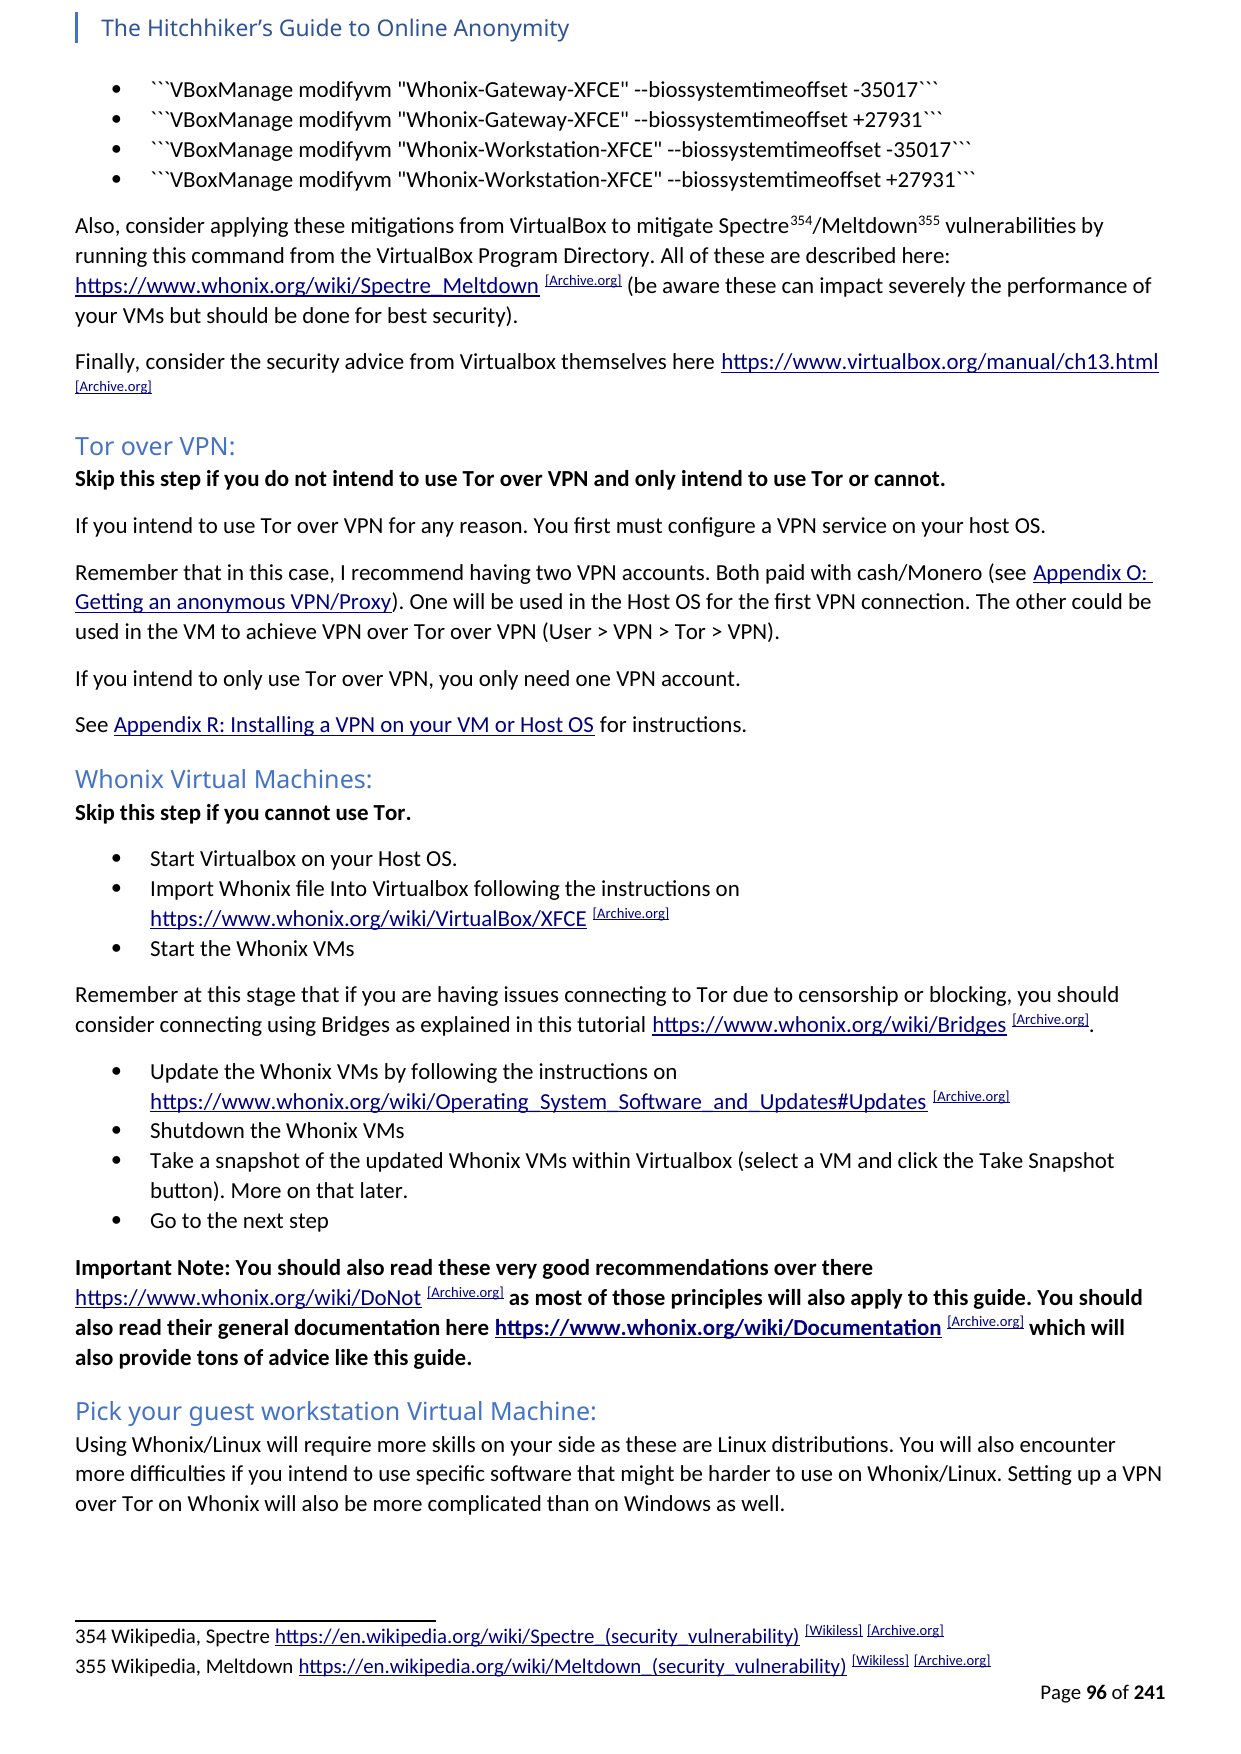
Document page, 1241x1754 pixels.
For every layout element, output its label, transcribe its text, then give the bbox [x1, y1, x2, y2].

list ```VBoxManage modifyvm "Whonix-Workstation-XFCE" --biossystemtimeoffset -35017``` [112, 135, 1165, 163]
text Important Note: You should also read these very good recommendations over there https://www.whonix.org/wiki/DoNot [Archive.org] as most of those principles will also apply to this guide. You should also read their general documentation here https://www.whonix.org/wiki/Documentation [Archive.org] which will also provide tons of advice like this guide. [75, 1253, 1165, 1371]
list ```VBoxManage modifyvm "Whonix-Gateway-XFCE" --biossystemtimeoffset -35017``` [112, 75, 1165, 103]
text Using Whonix/Linux will require more skills on your side as these are Linux distributions. You will also encounter more difficulties if you intend to use specific software that might be harder to use on Whonix/Linux. Setting up a VPN over Tor on Whonix will also be more complicated than on Windows as well. [75, 1430, 1165, 1517]
text Skip this step if you do not intend to use Tor over VPN and only intend to use Tor or cannot. [75, 464, 1165, 492]
list Go to the next step [112, 1206, 1165, 1234]
subtitle Tor over VPN: [75, 428, 1165, 462]
list Import Whonix file Into Virtualbox following the instructions on https://www.whonix.org/wiki/VirtualBox/XFCE [Archive.org] [112, 874, 1165, 932]
text Wikipedia, Meltdown https://en.wikipedia.org/wiki/Meltdown_(security_vulnerability) [Wikiless] [Archive.org] [75, 1651, 1165, 1679]
text If you intend to only use Tor over VPN, you only need one VPN account. [75, 664, 1165, 692]
list Start Virtualbox on your Host OS. [112, 844, 1165, 872]
text Finally, consider the security advice from Virtualbox themselves here https://www.virtualbox.org/manual/ch13.html [Archive.org] [75, 347, 1165, 405]
list Shutdown the Whonix VMs [112, 1117, 1165, 1145]
text Wikipedia, Spectre https://en.wikipedia.org/wiki/Spectre_(security_vulnerability) [Wikiless] [Archive.org] [75, 1621, 1165, 1649]
list Start the Whonix VMs [112, 934, 1165, 962]
text Also, consider applying these mitigations from VirtualBox to mitigate Spectre/Meltdown vulnerabilities by running this command from the VirtualBox Program Directory. All of these are described here: https://www.whonix.org/wiki/Spectre_Meltdown [Archive.org] (be aware these can impact severely the performance of your VMs but should be done for best security). [75, 211, 1165, 329]
text See Appendix R: Installing a VPN on your VM or Host OS for instructions. [75, 711, 1165, 738]
subtitle Pick your guest workstation Virtual Machine: [75, 1393, 1165, 1427]
list ```VBoxManage modifyvm "Whonix-Gateway-XFCE" --biossystemtimeoffset +27931``` [112, 105, 1165, 133]
text Remember that in this case, I recommend having two VPN accounts. Both paid with cash/Monero (see Appendix O: Getting an anonymous VPN/Proxy). One will be used in the Host OS for the first VPN connection. The other could be used in the VM to achieve VPN over Tor over VPN (User > VPN > Tor > VPN). [75, 558, 1165, 645]
list Take a snapshot of the updated Whonix VMs within Virtualbox (select a VM and click the Take Snapshot button). More on that later. [112, 1147, 1165, 1204]
text Skip this step if you cannot use Tor. [75, 798, 1165, 826]
list Update the Whonix VMs by following the instructions on https://www.whonix.org/wiki/Operating_System_Software_and_Updates#Updates [Archive.org] [112, 1057, 1165, 1115]
text Remember at this stage that if you are having issues connecting to Tor due to censorship or blocking, you should consider connecting using Bridges as explained in this tutorial https://www.whonix.org/wiki/Bridges [Archive.org]. [75, 980, 1165, 1038]
subtitle Whonix Virtual Machines: [75, 761, 1165, 795]
text If you intend to use Tor over VPN for any reason. You first must configure a VPN service on your host OS. [75, 511, 1165, 539]
list ```VBoxManage modifyvm "Whonix-Workstation-XFCE" --biossystemtimeoffset +27931``` [112, 165, 1165, 193]
